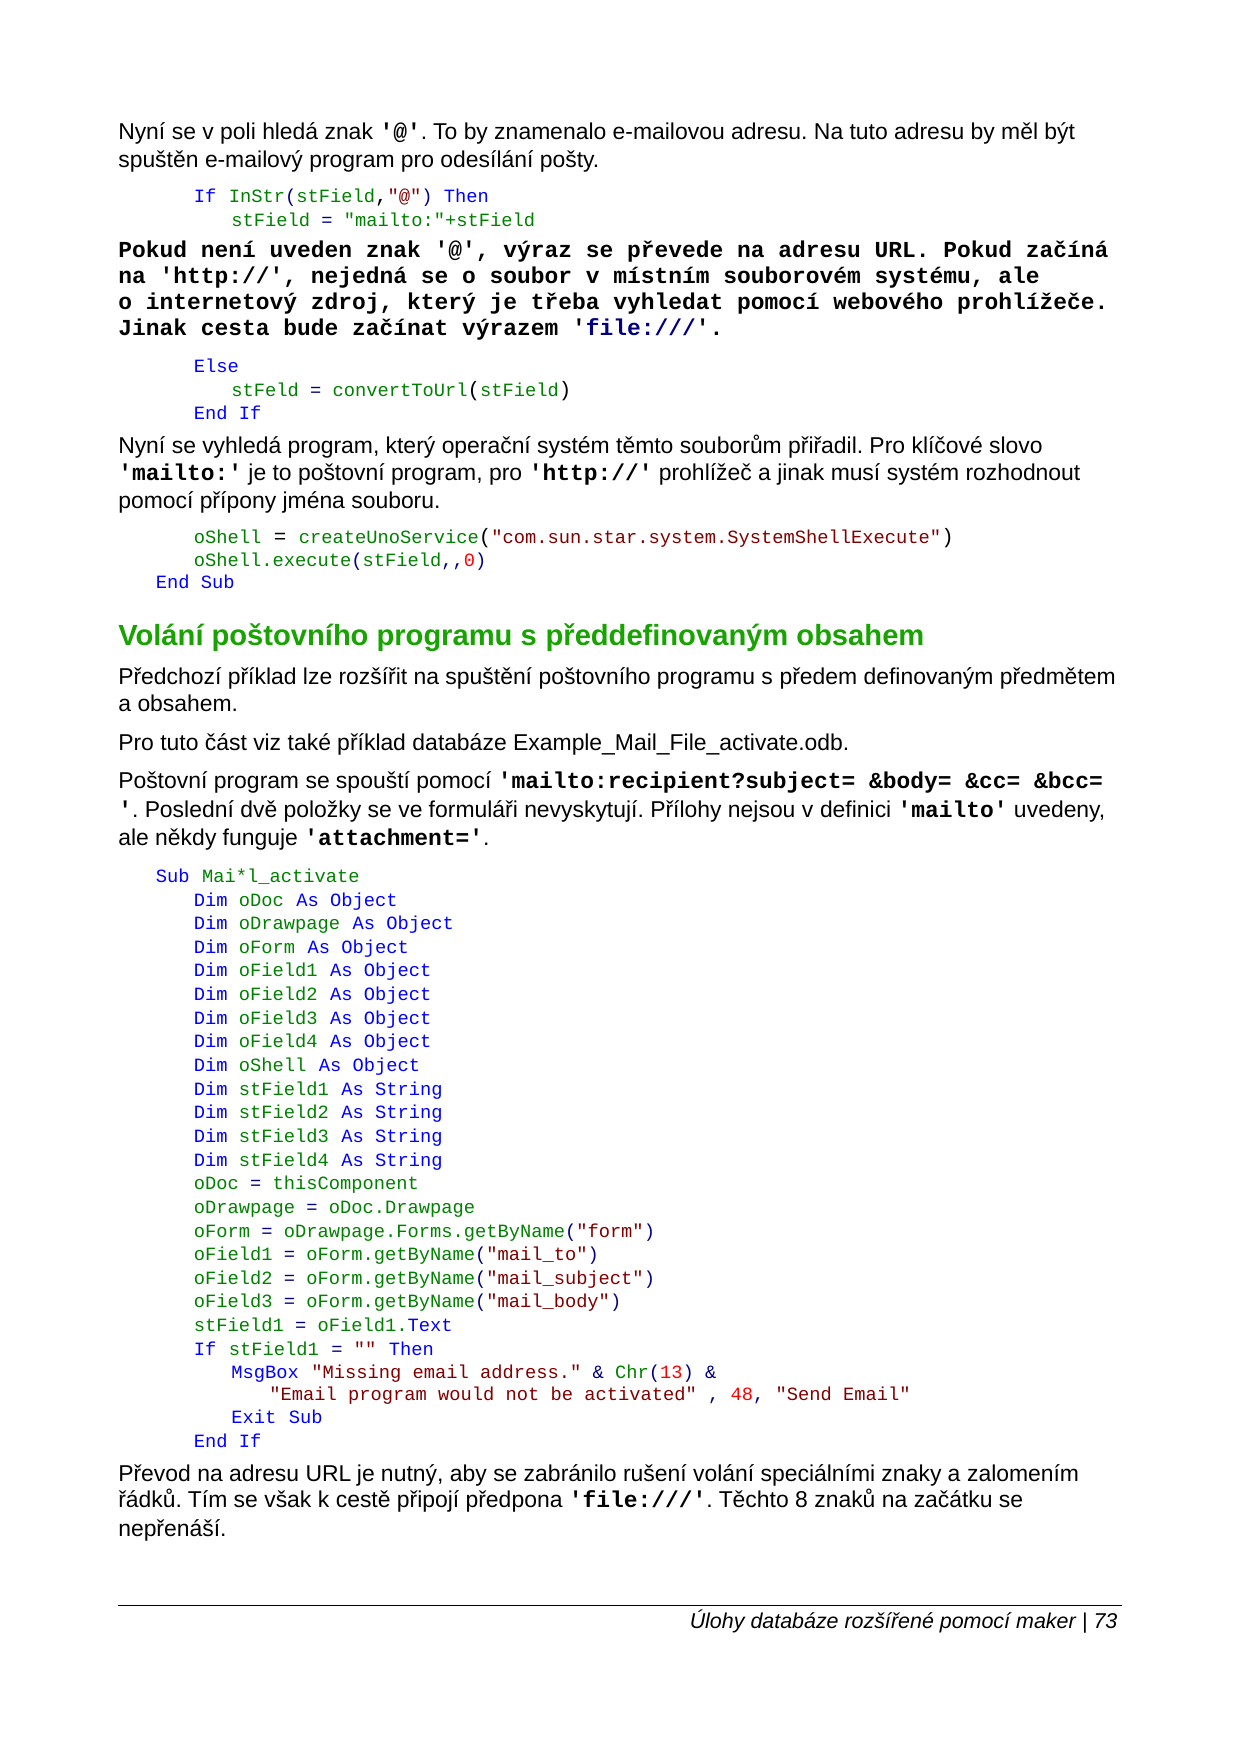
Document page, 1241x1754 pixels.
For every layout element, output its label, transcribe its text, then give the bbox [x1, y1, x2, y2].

text Dim stField1 As String [156, 1078, 1122, 1101]
text If InStr(stField,"@") Then [156, 185, 1122, 209]
text End If [156, 1430, 1122, 1454]
subtitle Volání poštovního programu s předdefinovaným obsahem [118, 618, 1122, 652]
text Dim stField2 As String [156, 1101, 1122, 1125]
text Sub Mai*l_activate [156, 865, 1122, 888]
text Převod na adresu URL je nutný, aby se zabránilo rušení volání speciálními znaky a zalomením řádků. Tím se však k cestě připojí předpona 'file:///'. Těchto 8 znaků na začátku se nepřenáší. [118, 1460, 1122, 1541]
text Exit Sub [156, 1406, 1122, 1430]
text oField3 = oForm.getByName("mail_body") [156, 1291, 1122, 1314]
text stField = "mailto:"+stField [156, 209, 1122, 233]
text stFeld = convertToUrl(stField) [156, 379, 1122, 402]
text Dim oShell As Object [156, 1054, 1122, 1078]
text Dim stField4 As String [156, 1149, 1122, 1172]
text Dim oField2 As Object [156, 983, 1122, 1007]
text oField1 = oForm.getByName("mail_to") [156, 1243, 1122, 1267]
text oForm = oDrawpage.Forms.getByName("form") [156, 1219, 1122, 1243]
text Dim oDrawpage As Object [156, 912, 1122, 936]
text Předchozí příklad lze rozšířit na spuštění poštovního programu s předem definovaným předmětem a obsahem. [118, 663, 1122, 716]
text Pokud není uveden znak '@', výraz se převede na adresu URL. Pokud začíná na 'http://', nejedná se o soubor v místním souborovém systému, ale o internetový zdroj, který je třeba vyhledat pomocí webového prohlížeče. Jinak cesta bude začínat výrazem 'file:///'. [118, 239, 1122, 343]
text MsgBox "Missing email address." & Chr(13) & "Email program would not be activated" , 48, "Send Email" [156, 1361, 1122, 1406]
text End If [156, 402, 1122, 426]
text End Sub [156, 573, 1122, 594]
text Pro tuto část viz také příklad databáze Example_Mail_File_activate.odb. [118, 728, 1122, 755]
text stField1 = oField1.Text [156, 1314, 1122, 1338]
text Dim oField1 As Object [156, 959, 1122, 983]
text oDoc = thisComponent [156, 1172, 1122, 1196]
text Dim oDoc As Object [156, 888, 1122, 912]
text Dim stField3 As String [156, 1125, 1122, 1149]
text oShell.execute(stField,,0) [156, 549, 1122, 573]
text oDrawpage = oDoc.Drawpage [156, 1196, 1122, 1219]
text Nyní se vyhledá program, který operační systém těmto souborům přiřadil. Pro klíčové slovo 'mailto:' je to poštovní program, pro 'http://' prohlížeč a jinak musí systém rozhodnout pomocí přípony jména souboru. [118, 432, 1122, 513]
text Else [156, 355, 1122, 379]
text Nyní se v poli hledá znak '@'. To by znamenalo e-mailovou adresu. Na tuto adresu by měl být spuštěn e-mailový program pro odesílání pošty. [118, 118, 1122, 173]
text Dim oForm As Object [156, 936, 1122, 959]
text If stField1 = "" Then [156, 1338, 1122, 1361]
text Dim oField3 As Object [156, 1007, 1122, 1030]
text oField2 = oForm.getByName("mail_subject") [156, 1267, 1122, 1291]
text Poštovní program se spouští pomocí 'mailto:recipient?subject= &body= &cc= &bcc= '. Poslední dvě položky se ve formuláři nevyskytují. Přílohy nejsou v definici 'mailto' uvedeny, ale někdy funguje 'attachment='. [118, 767, 1122, 852]
text oShell = createUnoService("com.sun.star.system.SystemShellExecute") [156, 526, 1122, 549]
text Dim oField4 As Object [156, 1030, 1122, 1054]
